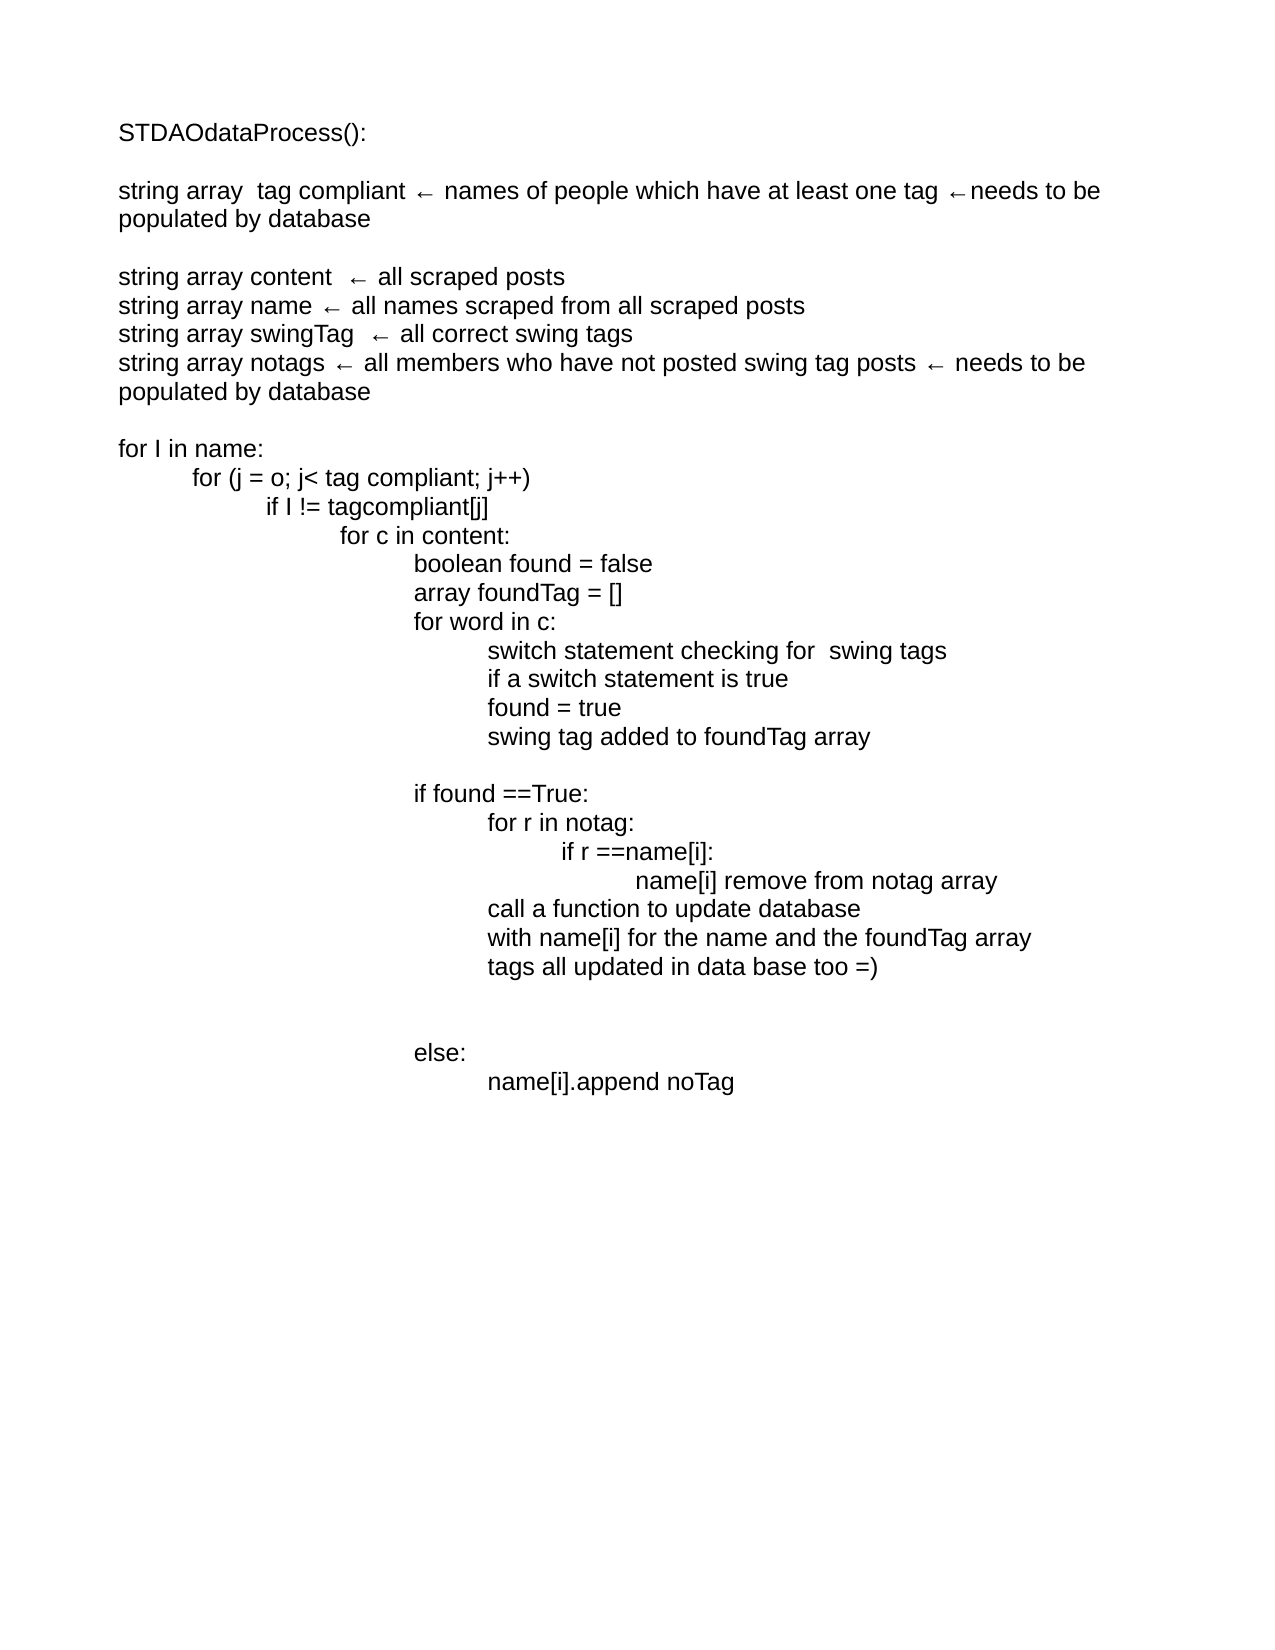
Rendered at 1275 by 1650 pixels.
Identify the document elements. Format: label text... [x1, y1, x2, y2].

text for word in c: [118, 607, 1157, 636]
text with name[i] for the name and the foundTag array [118, 923, 1157, 952]
text else: [118, 1038, 1157, 1067]
text string array name ← all names scraped from all scraped posts [118, 291, 1157, 319]
text for r in notag: [118, 808, 1157, 837]
text if a switch statement is true [118, 664, 1157, 693]
text name[i] remove from notag array [118, 866, 1157, 894]
text call a function to update database [118, 894, 1157, 923]
text string array notags ← all members who have not posted swing tag posts ← needs to be populated by database [118, 348, 1157, 406]
text swing tag added to foundTag array [118, 722, 1157, 751]
text if r ==name[i]: [118, 837, 1157, 866]
text if found ==True: [118, 779, 1157, 808]
text STDAOdataProcess(): [118, 118, 1157, 147]
text boolean found = false [118, 549, 1157, 578]
text for I in name: [118, 434, 1157, 463]
text switch statement checking for swing tags [118, 636, 1157, 664]
text found = true [118, 693, 1157, 722]
text string array swingTag ← all correct swing tags [118, 319, 1157, 348]
text for (j = o; j< tag compliant; j++) [118, 463, 1157, 492]
text if I != tagcompliant[j] [118, 492, 1157, 521]
text array foundTag = [] [118, 578, 1157, 607]
text name[i].append noTag [118, 1067, 1157, 1096]
text string array content ← all scraped posts [118, 262, 1157, 291]
text tags all updated in data base too =) [118, 952, 1157, 981]
text string array tag compliant ← names of people which have at least one tag ←needs to be populated by database [118, 176, 1157, 233]
text for c in content: [118, 521, 1157, 549]
